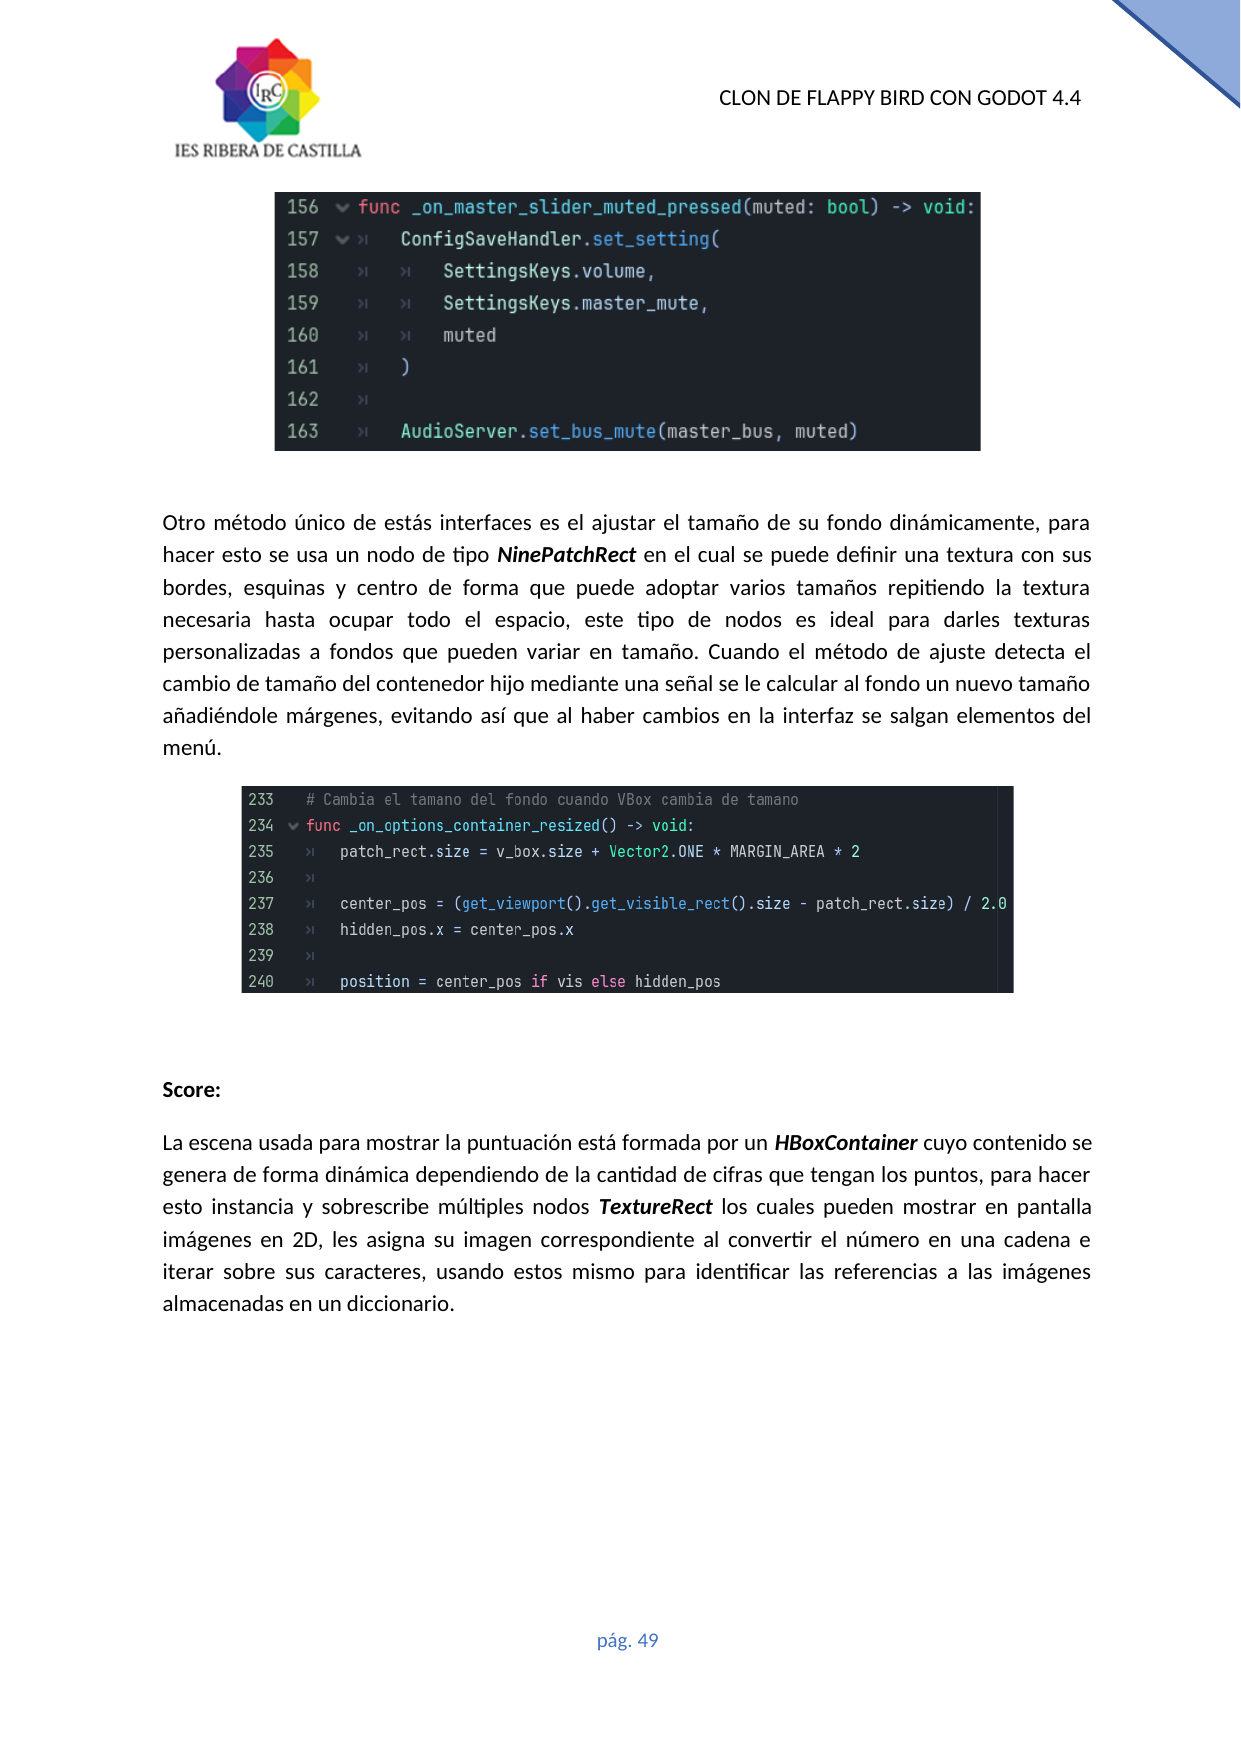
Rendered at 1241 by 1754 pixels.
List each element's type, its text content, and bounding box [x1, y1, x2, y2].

text Otro método único de estás interfaces es el ajustar el tamaño de su fondo dinámicamente, para hacer esto se usa un nodo de tipo NinePatchRect en el cual se puede definir una textura con sus bordes, esquinas y centro de forma que puede adoptar varios tamaños repitiendo la textura necesaria hasta ocupar todo el espacio, este tipo de nodos es ideal para darles texturas personalizadas a fondos que pueden variar en tamaño. Cuando el método de ajuste detecta el cambio de tamaño del contenedor hijo mediante una señal se le calcular al fondo un nuevo tamaño añadiéndole márgenes, evitando así que al haber cambios en la interfaz se salgan elementos del menú. [162, 508, 1093, 762]
picture [241, 786, 1014, 993]
picture [274, 192, 981, 451]
text Score: [162, 1075, 1093, 1103]
text La escena usada para mostrar la puntuación está formada por un HBoxContainer cuyo contenido se genera de forma dinámica dependiendo de la cantidad de cifras que tengan los puntos, para hacer esto instancia y sobrescribe múltiples nodos TextureRect los cuales pueden mostrar en pantalla imágenes en 2D, les asigna su imagen correspondiente al convertir el número en una cadena e iterar sobre sus caracteres, usando estos mismo para identificar las referencias a las imágenes almacenadas en un diccionario. [162, 1128, 1093, 1317]
picture [173, 29, 366, 164]
